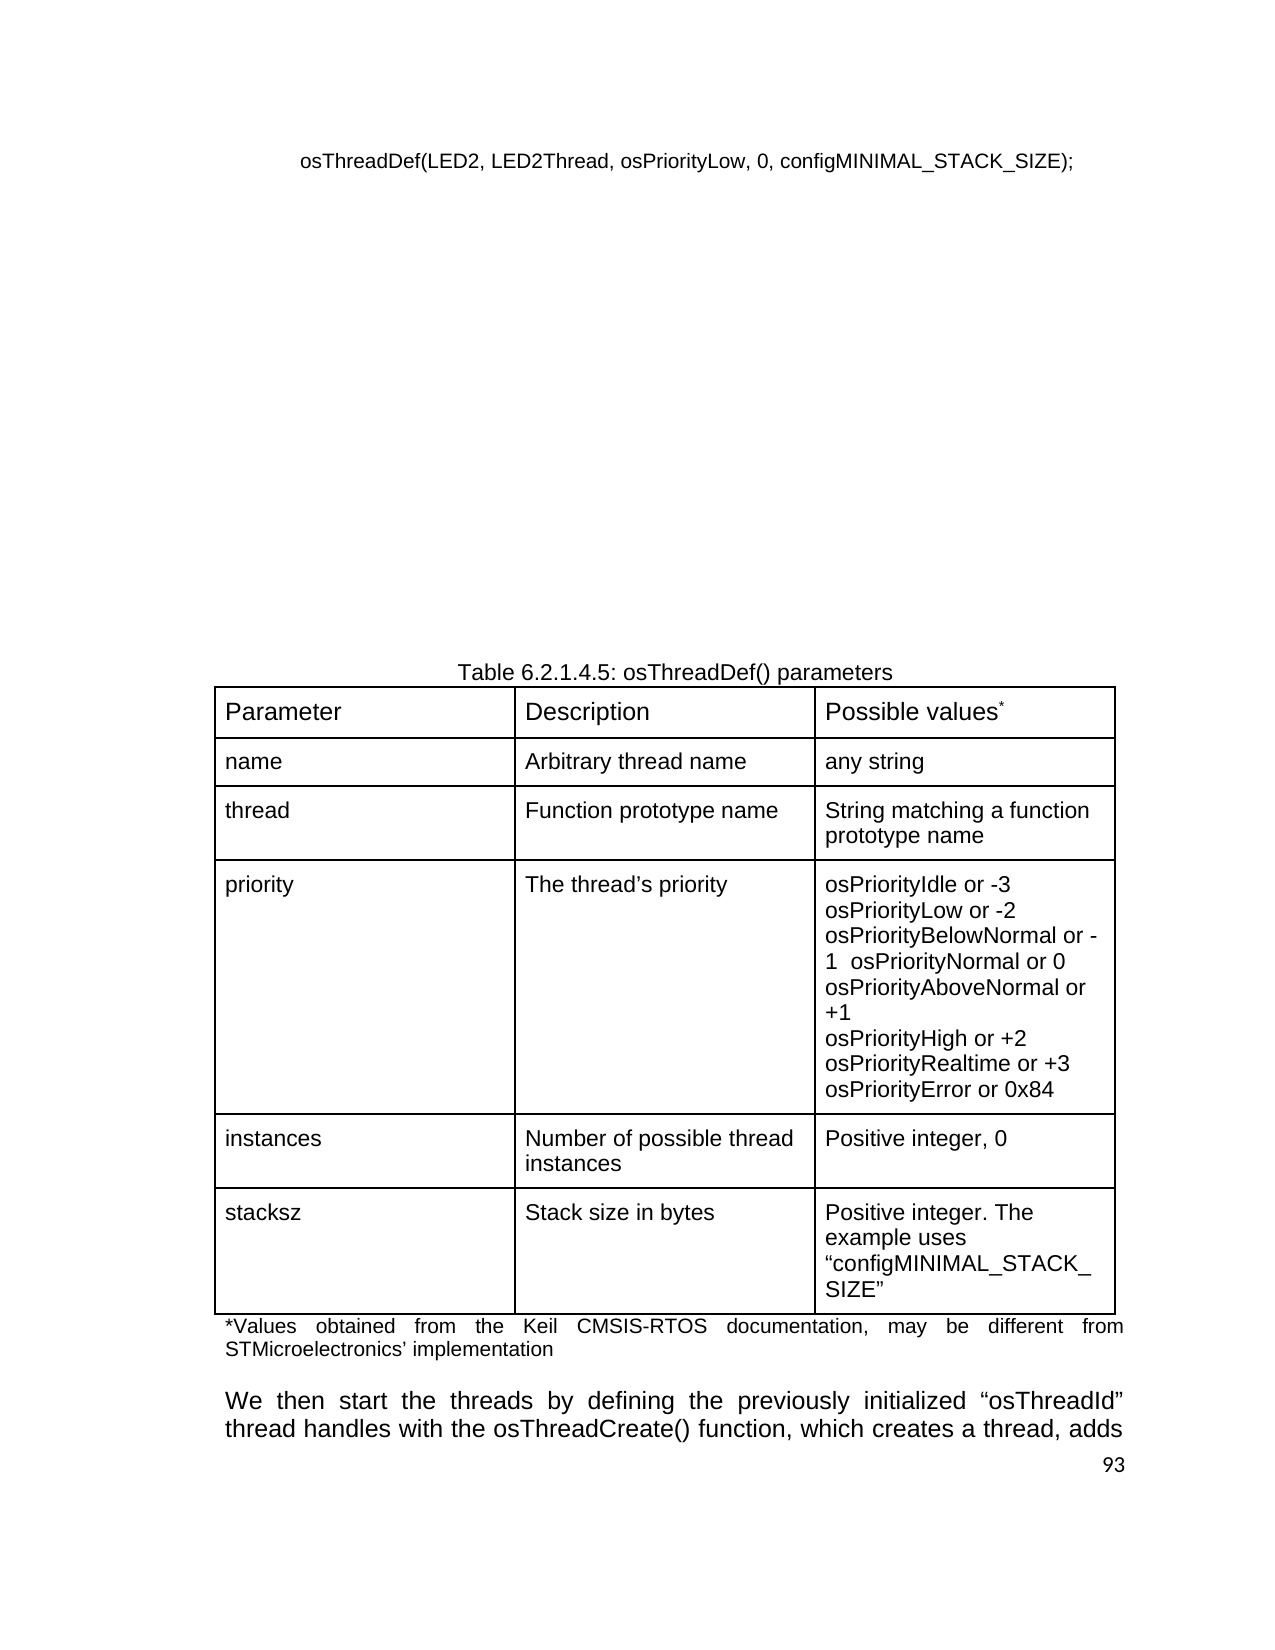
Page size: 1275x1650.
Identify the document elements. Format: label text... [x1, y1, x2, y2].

table_header Possible values* [816, 688, 1114, 737]
table_cell Number of possible thread instances [516, 1115, 814, 1187]
table_cell String matching a function prototype name [816, 787, 1114, 859]
table_cell thread [216, 787, 514, 859]
table_cell stacksz [216, 1189, 514, 1312]
text We then start the threads by defining the previously initialized “osThreadId” thread handles with the osThreadCreate() function, which creates a thread, adds [225, 1387, 1125, 1442]
table_cell Positive integer, 0 [816, 1115, 1114, 1187]
table_cell Positive integer. The example uses “configMINIMAL_STACK_SIZE” [816, 1189, 1114, 1312]
table_cell The thread’s priority [516, 861, 814, 1113]
table_cell name [216, 739, 514, 785]
text Table 6.2.1.4.5: osThreadDef() parameters [225, 660, 1125, 686]
table_cell Function prototype name [516, 787, 814, 859]
table_cell priority [216, 861, 514, 1113]
table_cell any string [816, 739, 1114, 785]
table_header Parameter [216, 688, 514, 737]
table_cell Stack size in bytes [516, 1189, 814, 1312]
text osThreadDef(LED2, LED2Thread, osPriorityLow, 0, configMINIMAL_STACK_SIZE); [225, 150, 1125, 173]
table_header Description [516, 688, 814, 737]
table_cell Arbitrary thread name [516, 739, 814, 785]
table_cell osPriorityIdle or -3 osPriorityLow or -2 osPriorityBelowNormal or -1 osPriorityNormal or 0 osPriorityAboveNormal or +1 osPriorityHigh or +2 osPriorityRealtime or +3 osPriorityError or 0x84 [816, 861, 1114, 1113]
text *Values obtained from the Keil CMSIS-RTOS documentation, may be different from STMicroelectronics’ implementation [225, 1314, 1125, 1361]
table_cell instances [216, 1115, 514, 1187]
